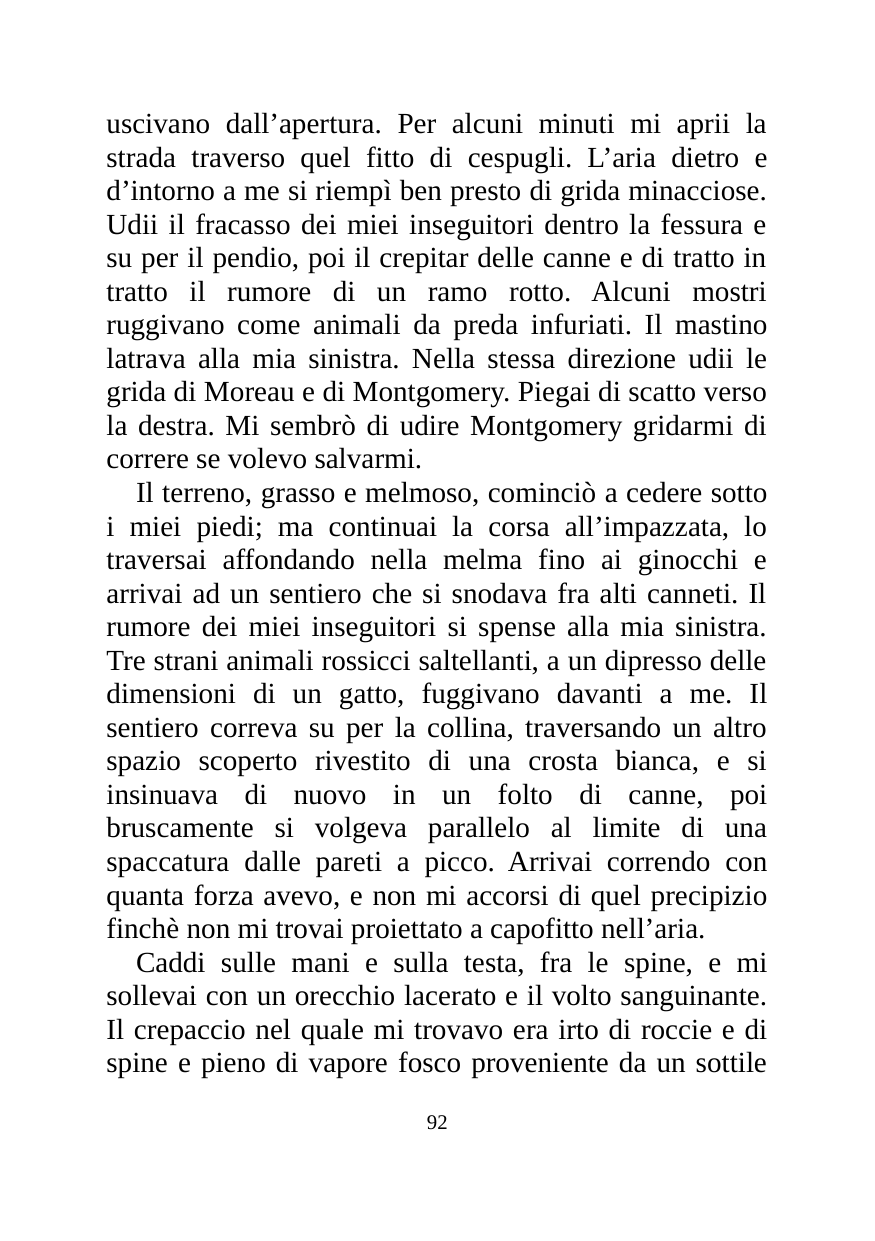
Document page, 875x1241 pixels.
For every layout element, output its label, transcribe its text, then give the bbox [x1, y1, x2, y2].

text uscivano dall’apertura. Per alcuni minuti mi aprii la strada traverso quel fitto di cespugli. L’aria dietro e d’intorno a me si riempì ben presto di grida minacciose. Udii il fracasso dei miei inseguitori dentro la fessura e su per il pendio, poi il crepitar delle canne e di tratto in tratto il rumore di un ramo rotto. Alcuni mostri ruggivano come animali da preda infuriati. Il mastino latrava alla mia sinistra. Nella stessa direzione udii le grida di Moreau e di Montgomery. Piegai di scatto verso la destra. Mi sembrò di udire Montgomery gridarmi di correre se volevo salvarmi. [106, 106, 768, 475]
text Caddi sulle mani e sulla testa, fra le spine, e mi sollevai con un orecchio lacerato e il volto sanguinante. Il crepaccio nel quale mi trovavo era irto di roccie e di spine e pieno di vapore fosco proveniente da un sottile [106, 945, 768, 1079]
text Il terreno, grasso e melmoso, cominciò a cedere sotto i miei piedi; ma continuai la corsa all’impazzata, lo traversai affondando nella melma fino ai ginocchi e arrivai ad un sentiero che si snodava fra alti canneti. Il rumore dei miei inseguitori si spense alla mia sinistra. Tre strani animali rossicci saltellanti, a un dipresso delle dimensioni di un gatto, fuggivano davanti a me. Il sentiero correva su per la collina, traversando un altro spazio scoperto rivestito di una crosta bianca, e si insinuava di nuovo in un folto di canne, poi bruscamente si volgeva parallelo al limite di una spaccatura dalle pareti a picco. Arrivai correndo con quanta forza avevo, e non mi accorsi di quel precipizio finchè non mi trovai proiettato a capofitto nell’aria. [106, 475, 768, 945]
